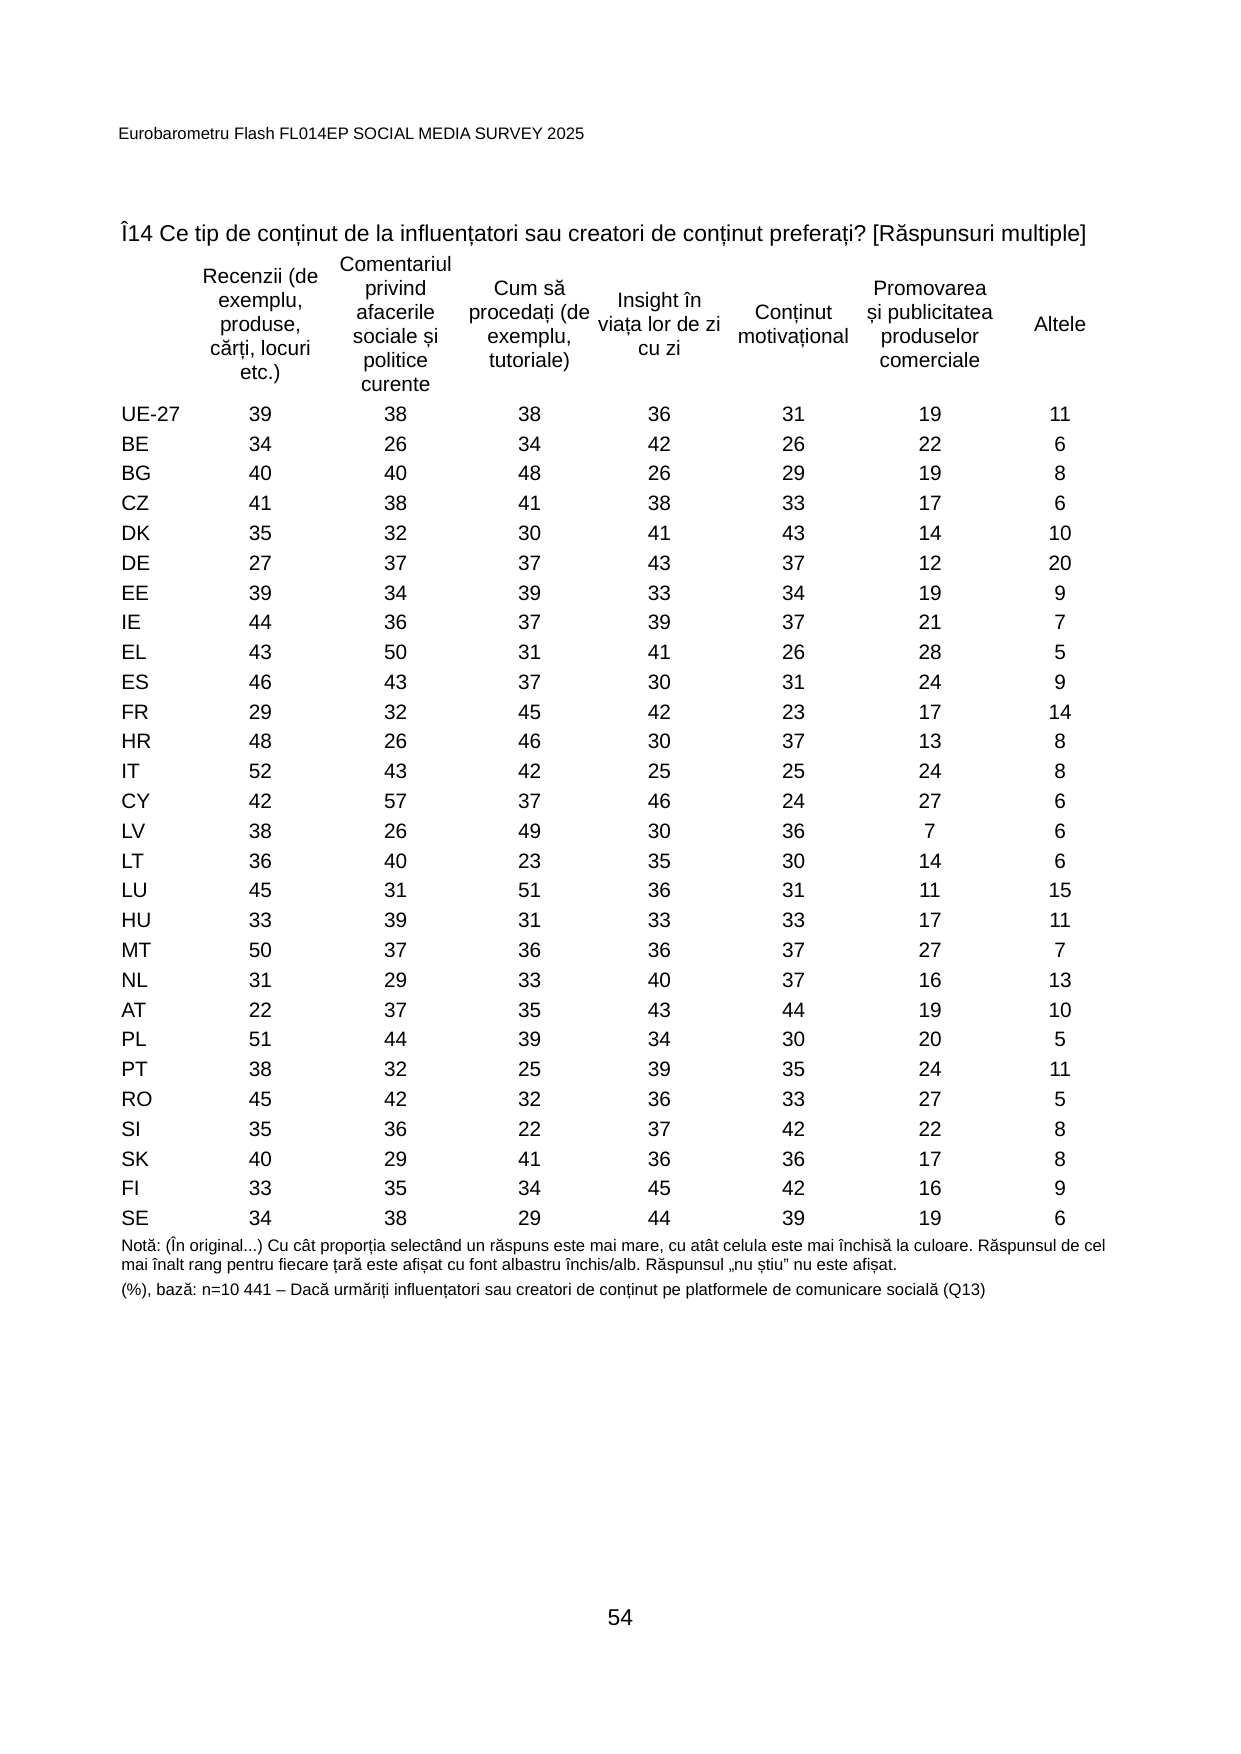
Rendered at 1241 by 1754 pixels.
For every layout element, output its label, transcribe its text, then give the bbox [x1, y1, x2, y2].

table_cell 46 [195, 667, 326, 697]
table_cell 38 [594, 488, 725, 518]
table_cell HU [118, 905, 194, 935]
table_cell HR [118, 726, 194, 756]
table_cell 37 [326, 935, 465, 965]
table_cell 30 [465, 518, 594, 548]
table_cell 27 [862, 1084, 998, 1114]
table_cell 27 [195, 548, 326, 577]
table_cell 26 [725, 637, 862, 667]
table_cell 44 [326, 1024, 465, 1054]
table_cell 31 [725, 667, 862, 697]
table_cell 19 [862, 1203, 998, 1233]
table_cell 57 [326, 786, 465, 816]
table_cell 42 [725, 1114, 862, 1143]
table_cell 14 [998, 697, 1122, 726]
table_cell 36 [465, 935, 594, 965]
table_cell 33 [594, 905, 725, 935]
table_cell 40 [195, 458, 326, 488]
table_cell 31 [465, 637, 594, 667]
table_cell 26 [326, 726, 465, 756]
table_cell RO [118, 1084, 194, 1114]
table_cell 32 [465, 1084, 594, 1114]
table_cell ES [118, 667, 194, 697]
table_cell DK [118, 518, 194, 548]
table_cell 34 [725, 578, 862, 607]
table_cell 42 [725, 1173, 862, 1203]
table_cell 45 [195, 875, 326, 905]
table_cell 32 [326, 697, 465, 726]
table_cell Promovarea și publicitatea produselor comerciale [862, 249, 998, 399]
table_cell 36 [725, 816, 862, 846]
table_cell 39 [725, 1203, 862, 1233]
table_cell 36 [594, 1144, 725, 1173]
table_cell 36 [594, 399, 725, 428]
table_cell 33 [195, 1173, 326, 1203]
table_cell 20 [862, 1024, 998, 1054]
table_cell 30 [594, 667, 725, 697]
table_cell 39 [594, 607, 725, 637]
table_cell 8 [998, 756, 1122, 786]
table_cell 40 [326, 846, 465, 875]
table_cell 8 [998, 1144, 1122, 1173]
table_cell 29 [725, 458, 862, 488]
table_cell 38 [195, 1054, 326, 1084]
table_cell 42 [594, 697, 725, 726]
table_cell [118, 249, 194, 399]
table_cell 12 [862, 548, 998, 577]
table_cell Recenzii (de exemplu, produse, cărți, locuri etc.) [195, 249, 326, 399]
table_cell 22 [195, 995, 326, 1024]
table_cell 17 [862, 488, 998, 518]
table_cell 39 [465, 578, 594, 607]
table_cell 35 [195, 1114, 326, 1143]
table_cell 29 [326, 965, 465, 994]
table_cell 45 [594, 1173, 725, 1203]
table_cell 42 [465, 756, 594, 786]
table_cell (%), bază: n=10 441 – Dacă urmăriți influențatori sau creatori de conținut pe platformele de comunicare socială (Q13) [118, 1277, 1122, 1302]
table_cell BG [118, 458, 194, 488]
table_cell 40 [594, 965, 725, 994]
table_cell 5 [998, 637, 1122, 667]
table_cell 39 [465, 1024, 594, 1054]
table_cell Cum să procedați (de exemplu, tutoriale) [465, 249, 594, 399]
table_cell 33 [725, 1084, 862, 1114]
table_cell 5 [998, 1024, 1122, 1054]
table_cell 9 [998, 667, 1122, 697]
table_cell 39 [195, 399, 326, 428]
table_cell 35 [465, 995, 594, 1024]
table_cell 8 [998, 1114, 1122, 1143]
table_cell 21 [862, 607, 998, 637]
table_cell 34 [326, 578, 465, 607]
table_cell SK [118, 1144, 194, 1173]
table_cell 14 [862, 518, 998, 548]
table_cell 22 [862, 1114, 998, 1143]
table_cell 41 [465, 488, 594, 518]
table_cell 10 [998, 518, 1122, 548]
table_cell 6 [998, 786, 1122, 816]
table_cell 19 [862, 995, 998, 1024]
table_cell 9 [998, 1173, 1122, 1203]
table_cell 38 [195, 816, 326, 846]
table_cell 43 [594, 548, 725, 577]
table_cell 42 [195, 786, 326, 816]
table_cell 43 [725, 518, 862, 548]
table_cell DE [118, 548, 194, 577]
table_cell 6 [998, 1203, 1122, 1233]
table_cell 43 [195, 637, 326, 667]
table_cell 11 [998, 399, 1122, 428]
table_cell Comentariul privind afacerile sociale și politice curente [326, 249, 465, 399]
table_cell 37 [725, 965, 862, 994]
table_cell 39 [594, 1054, 725, 1084]
table_cell 23 [725, 697, 862, 726]
table_cell 36 [326, 607, 465, 637]
table_cell 37 [465, 667, 594, 697]
table_cell 41 [195, 488, 326, 518]
table_cell FR [118, 697, 194, 726]
table_cell 36 [594, 1084, 725, 1114]
table_cell 38 [326, 488, 465, 518]
table_cell 13 [998, 965, 1122, 994]
table_cell 34 [195, 1203, 326, 1233]
table_cell 43 [594, 995, 725, 1024]
table_cell 8 [998, 458, 1122, 488]
table_cell EE [118, 578, 194, 607]
table_cell 19 [862, 578, 998, 607]
table_cell 50 [326, 637, 465, 667]
table_cell 11 [998, 905, 1122, 935]
table_cell 29 [465, 1203, 594, 1233]
table_cell 32 [326, 518, 465, 548]
table_cell LU [118, 875, 194, 905]
table_cell 9 [998, 578, 1122, 607]
table_cell 36 [195, 846, 326, 875]
table_cell 6 [998, 488, 1122, 518]
table_cell 17 [862, 697, 998, 726]
table_cell SI [118, 1114, 194, 1143]
table_cell 31 [465, 905, 594, 935]
table_cell 11 [998, 1054, 1122, 1084]
table_cell 26 [594, 458, 725, 488]
table_cell 28 [862, 637, 998, 667]
table_cell 45 [465, 697, 594, 726]
table_cell MT [118, 935, 194, 965]
table_cell 44 [725, 995, 862, 1024]
table_cell 43 [326, 756, 465, 786]
table_cell UE-27 [118, 399, 194, 428]
table_cell 27 [862, 935, 998, 965]
table_cell 33 [725, 905, 862, 935]
table_cell 26 [326, 816, 465, 846]
table_cell 41 [594, 518, 725, 548]
table_cell 31 [725, 875, 862, 905]
table_cell 6 [998, 846, 1122, 875]
table_cell 7 [998, 607, 1122, 637]
table_cell AT [118, 995, 194, 1024]
table_cell 41 [465, 1144, 594, 1173]
table_cell 14 [862, 846, 998, 875]
table_cell LV [118, 816, 194, 846]
table_cell 36 [725, 1144, 862, 1173]
table_cell 23 [465, 846, 594, 875]
table_cell 46 [594, 786, 725, 816]
table_cell 20 [998, 548, 1122, 577]
table_cell 51 [195, 1024, 326, 1054]
table_cell Conținut motivațional [725, 249, 862, 399]
table_cell 29 [195, 697, 326, 726]
table_cell SE [118, 1203, 194, 1233]
table_cell 34 [465, 429, 594, 458]
table_cell Insight în viața lor de zi cu zi [594, 249, 725, 399]
table_cell BE [118, 429, 194, 458]
table_cell 7 [862, 816, 998, 846]
table_cell 34 [465, 1173, 594, 1203]
table_cell 27 [862, 786, 998, 816]
table_cell 16 [862, 1173, 998, 1203]
table_cell 31 [195, 965, 326, 994]
table_cell 22 [862, 429, 998, 458]
table_cell FI [118, 1173, 194, 1203]
table_cell PL [118, 1024, 194, 1054]
table_cell 24 [862, 1054, 998, 1084]
table_cell 40 [195, 1144, 326, 1173]
table_cell NL [118, 965, 194, 994]
table_cell 19 [862, 399, 998, 428]
table_cell 30 [725, 1024, 862, 1054]
table_cell 37 [725, 726, 862, 756]
table_cell 25 [594, 756, 725, 786]
table_cell 6 [998, 816, 1122, 846]
table_cell 34 [594, 1024, 725, 1054]
table_cell LT [118, 846, 194, 875]
table_cell 42 [326, 1084, 465, 1114]
table_cell 39 [195, 578, 326, 607]
table_cell Notă: (În original...) Cu cât proporția selectând un răspuns este mai mare, cu atât celula este mai închisă la culoare. Răspunsul de cel mai înalt rang pentru fiecare țară este afișat cu font albastru închis/alb. Răspunsul „nu știu” nu este afișat. [118, 1233, 1122, 1277]
table_cell CY [118, 786, 194, 816]
table_cell 30 [725, 846, 862, 875]
table_cell 29 [326, 1144, 465, 1173]
table_cell 48 [465, 458, 594, 488]
table_cell 31 [725, 399, 862, 428]
table_cell 49 [465, 816, 594, 846]
table_cell 37 [465, 786, 594, 816]
table_cell 26 [725, 429, 862, 458]
table_header Î14 Ce tip de conținut de la influențatori sau creatori de conținut preferați? [Răspunsuri multiple] [118, 217, 1122, 249]
table_cell 37 [594, 1114, 725, 1143]
table_cell 44 [195, 607, 326, 637]
table_cell IE [118, 607, 194, 637]
table_cell 6 [998, 429, 1122, 458]
table_cell 11 [862, 875, 998, 905]
table_cell 32 [326, 1054, 465, 1084]
table_cell 40 [326, 458, 465, 488]
table_cell 33 [465, 965, 594, 994]
table_cell 43 [326, 667, 465, 697]
table_cell 17 [862, 1144, 998, 1173]
table_cell 30 [594, 816, 725, 846]
table_cell 42 [594, 429, 725, 458]
table_cell EL [118, 637, 194, 667]
table_cell 37 [326, 995, 465, 1024]
table_cell 35 [594, 846, 725, 875]
table_cell 50 [195, 935, 326, 965]
table_cell Altele [998, 249, 1122, 399]
table_cell 45 [195, 1084, 326, 1114]
table_cell 46 [465, 726, 594, 756]
table_cell 38 [326, 399, 465, 428]
table_cell 38 [465, 399, 594, 428]
table_cell 33 [594, 578, 725, 607]
table_cell 35 [326, 1173, 465, 1203]
table_cell 37 [725, 935, 862, 965]
table_cell 15 [998, 875, 1122, 905]
table_cell 36 [594, 935, 725, 965]
table_cell 35 [725, 1054, 862, 1084]
table_cell 34 [195, 429, 326, 458]
table_cell 24 [862, 667, 998, 697]
table_cell 17 [862, 905, 998, 935]
table_cell 25 [725, 756, 862, 786]
table_cell 37 [725, 548, 862, 577]
table_cell 22 [465, 1114, 594, 1143]
table_cell 37 [725, 607, 862, 637]
table_cell 31 [326, 875, 465, 905]
table_cell 37 [465, 548, 594, 577]
table_cell 37 [465, 607, 594, 637]
table_cell 51 [465, 875, 594, 905]
table_cell 39 [326, 905, 465, 935]
table_cell 48 [195, 726, 326, 756]
table_cell 41 [594, 637, 725, 667]
table_cell PT [118, 1054, 194, 1084]
table_cell 33 [195, 905, 326, 935]
table_cell 36 [594, 875, 725, 905]
table_cell CZ [118, 488, 194, 518]
table_cell 10 [998, 995, 1122, 1024]
table_cell 38 [326, 1203, 465, 1233]
table_cell 5 [998, 1084, 1122, 1114]
table_cell 44 [594, 1203, 725, 1233]
table_cell 19 [862, 458, 998, 488]
table_cell 37 [326, 548, 465, 577]
table_cell IT [118, 756, 194, 786]
table_cell 16 [862, 965, 998, 994]
table_cell 25 [465, 1054, 594, 1084]
table_cell 30 [594, 726, 725, 756]
table_cell 26 [326, 429, 465, 458]
table_cell 8 [998, 726, 1122, 756]
table_cell 24 [862, 756, 998, 786]
table_cell 13 [862, 726, 998, 756]
table_cell 35 [195, 518, 326, 548]
table_cell 33 [725, 488, 862, 518]
table_cell 24 [725, 786, 862, 816]
table_cell 7 [998, 935, 1122, 965]
table_cell 52 [195, 756, 326, 786]
table_cell 36 [326, 1114, 465, 1143]
